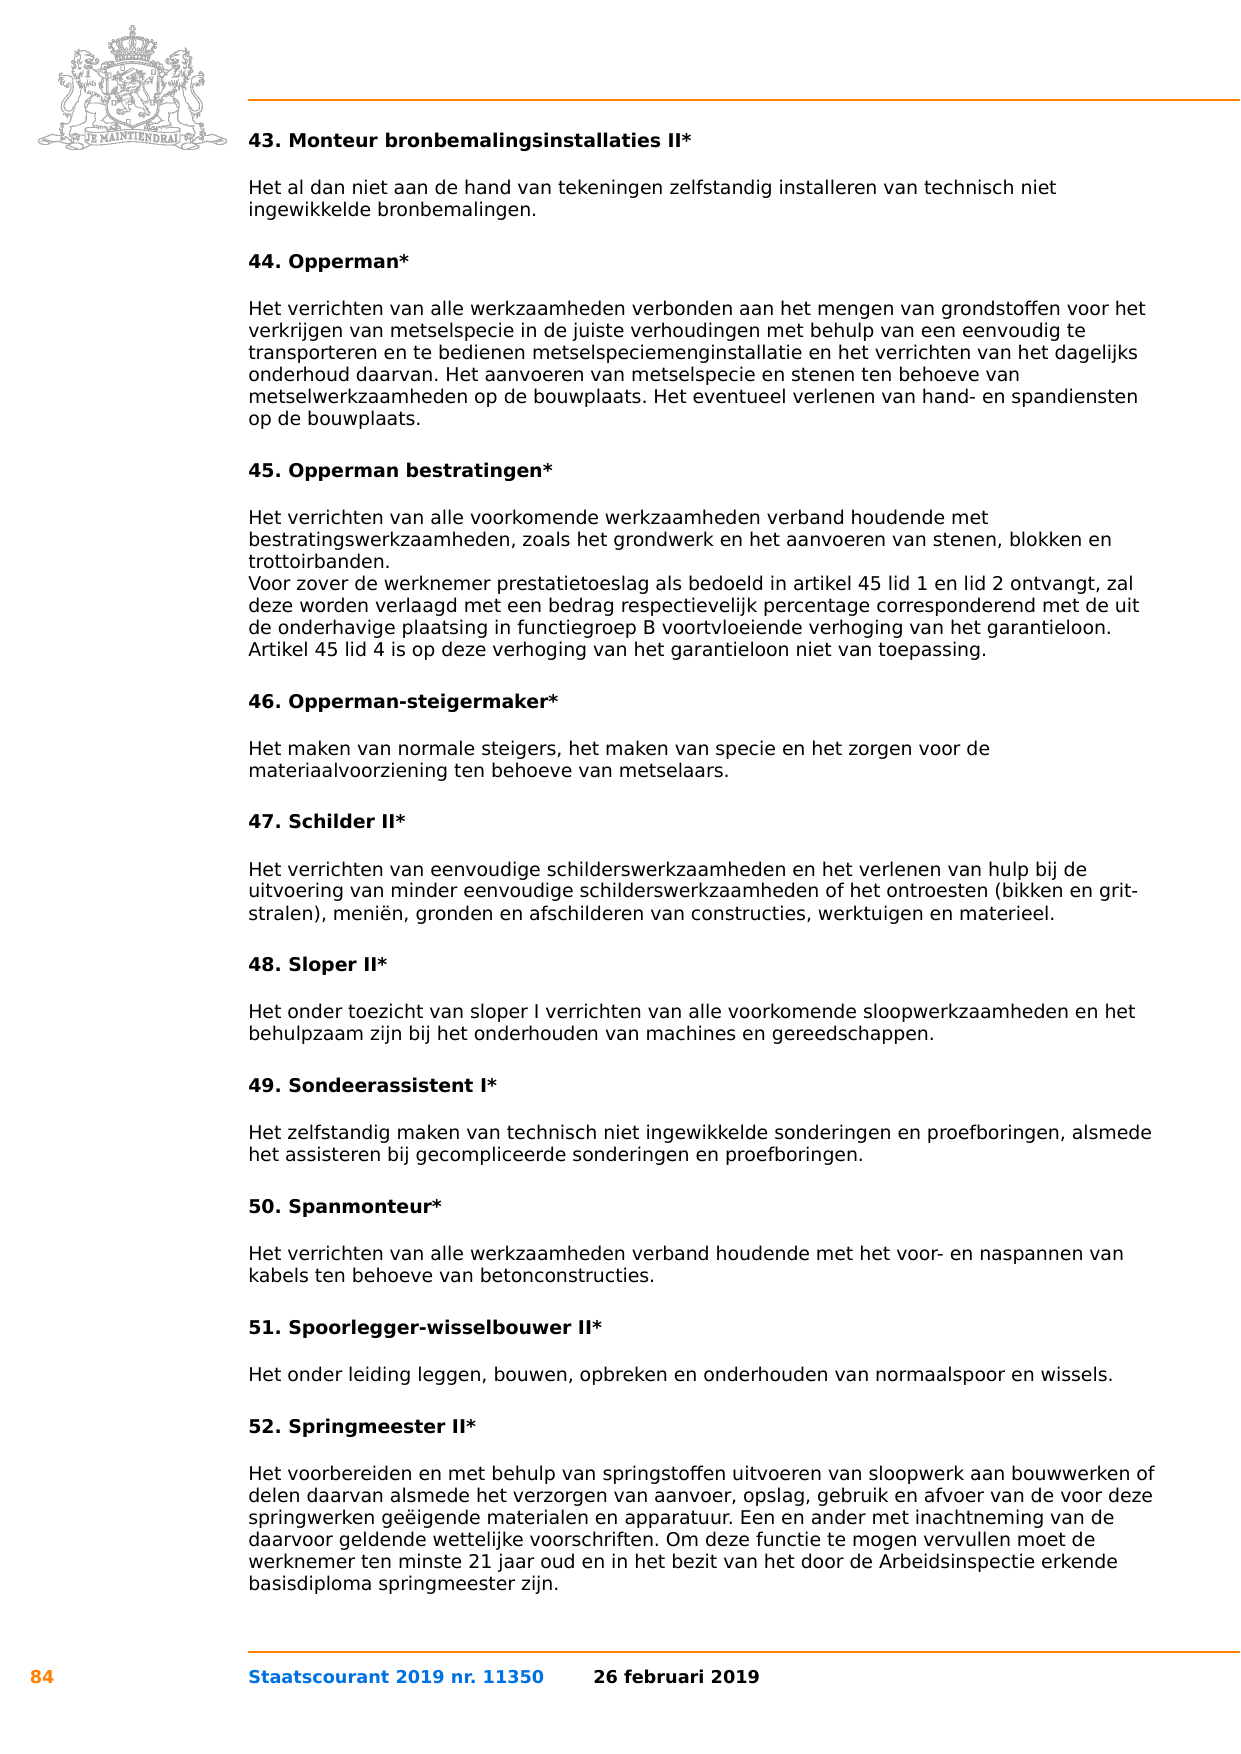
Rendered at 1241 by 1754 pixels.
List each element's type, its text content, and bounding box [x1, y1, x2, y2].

subtitle 45. Opperman bestratingen* [248, 460, 1163, 482]
subtitle 52. Springmeester II* [248, 1416, 1163, 1438]
text Het verrichten van alle werkzaamheden verband houdende met het voor- en naspannen van kabels ten behoeve van betonconstructies. [248, 1243, 1163, 1287]
text Het al dan niet aan de hand van tekeningen zelfstandig installeren van technisch niet ingewikkelde bronbemalingen. [248, 177, 1163, 221]
text Voor zover de werknemer prestatietoeslag als bedoeld in artikel 45 lid 1 en lid 2 ontvangt, zal deze worden verlaagd met een bedrag respectievelijk percentage corresponderend met de uit de onderhavige plaatsing in functiegroep B voortvloeiende verhoging van het garantieloon. Artikel 45 lid 4 is op deze verhoging van het garantieloon niet van toepassing. [248, 573, 1163, 661]
subtitle 50. Spanmonteur* [248, 1196, 1163, 1218]
text Het verrichten van eenvoudige schilderswerkzaamheden en het verlenen van hulp bij de uitvoering van minder eenvoudige schilderswerkzaamheden of het ontroesten (bikken en grit-stralen), meniën, gronden en afschilderen van constructies, werktuigen en materieel. [248, 858, 1163, 924]
text Het maken van normale steigers, het maken van specie en het zorgen voor de materiaalvoorziening ten behoeve van metselaars. [248, 737, 1163, 781]
subtitle 44. Opperman* [248, 251, 1163, 273]
picture [38, 25, 227, 150]
text Het onder leiding leggen, bouwen, opbreken en onderhouden van normaalspoor en wissels. [248, 1364, 1163, 1386]
subtitle 51. Spoorlegger-wisselbouwer II* [248, 1317, 1163, 1339]
subtitle 49. Sondeerassistent I* [248, 1075, 1163, 1097]
text Het verrichten van alle werkzaamheden verbonden aan het mengen van grondstoffen voor het verkrijgen van metselspecie in de juiste verhoudingen met behulp van een eenvoudig te transporteren en te bedienen metselspeciemenginstallatie en het verrichten van het dagelijks onderhoud daarvan. Het aanvoeren van metselspecie en stenen ten behoeve van metselwerkzaamheden op de bouwplaats. Het eventueel verlenen van hand- en spandiensten op de bouwplaats. [248, 298, 1163, 430]
text Het zelfstandig maken van technisch niet ingewikkelde sonderingen en proefboringen, alsmede het assisteren bij gecompliceerde sonderingen en proefboringen. [248, 1122, 1163, 1166]
subtitle 46. Opperman-steigermaker* [248, 691, 1163, 712]
text Het onder toezicht van sloper I verrichten van alle voorkomende sloopwerkzaamheden en het behulpzaam zijn bij het onderhouden van machines en gereedschappen. [248, 1001, 1163, 1045]
text Het verrichten van alle voorkomende werkzaamheden verband houdende met bestratingswerkzaamheden, zoals het grondwerk en het aanvoeren van stenen, blokken en trottoirbanden. [248, 507, 1163, 573]
subtitle 48. Sloper II* [248, 954, 1163, 976]
text Het voorbereiden en met behulp van springstoffen uitvoeren van sloopwerk aan bouwwerken of delen daarvan alsmede het verzorgen van aanvoer, opslag, gebruik en afvoer van de voor deze springwerken geëigende materialen en apparatuur. Een en ander met inachtneming van de daarvoor geldende wettelijke voorschriften. Om deze functie te mogen vervullen moet de werknemer ten minste 21 jaar oud en in het bezit van het door de Arbeidsinspectie erkende basisdiploma springmeester zijn. [248, 1463, 1163, 1595]
subtitle 43. Monteur bronbemalingsinstallaties II* [248, 130, 1163, 152]
subtitle 47. Schilder II* [248, 811, 1163, 833]
